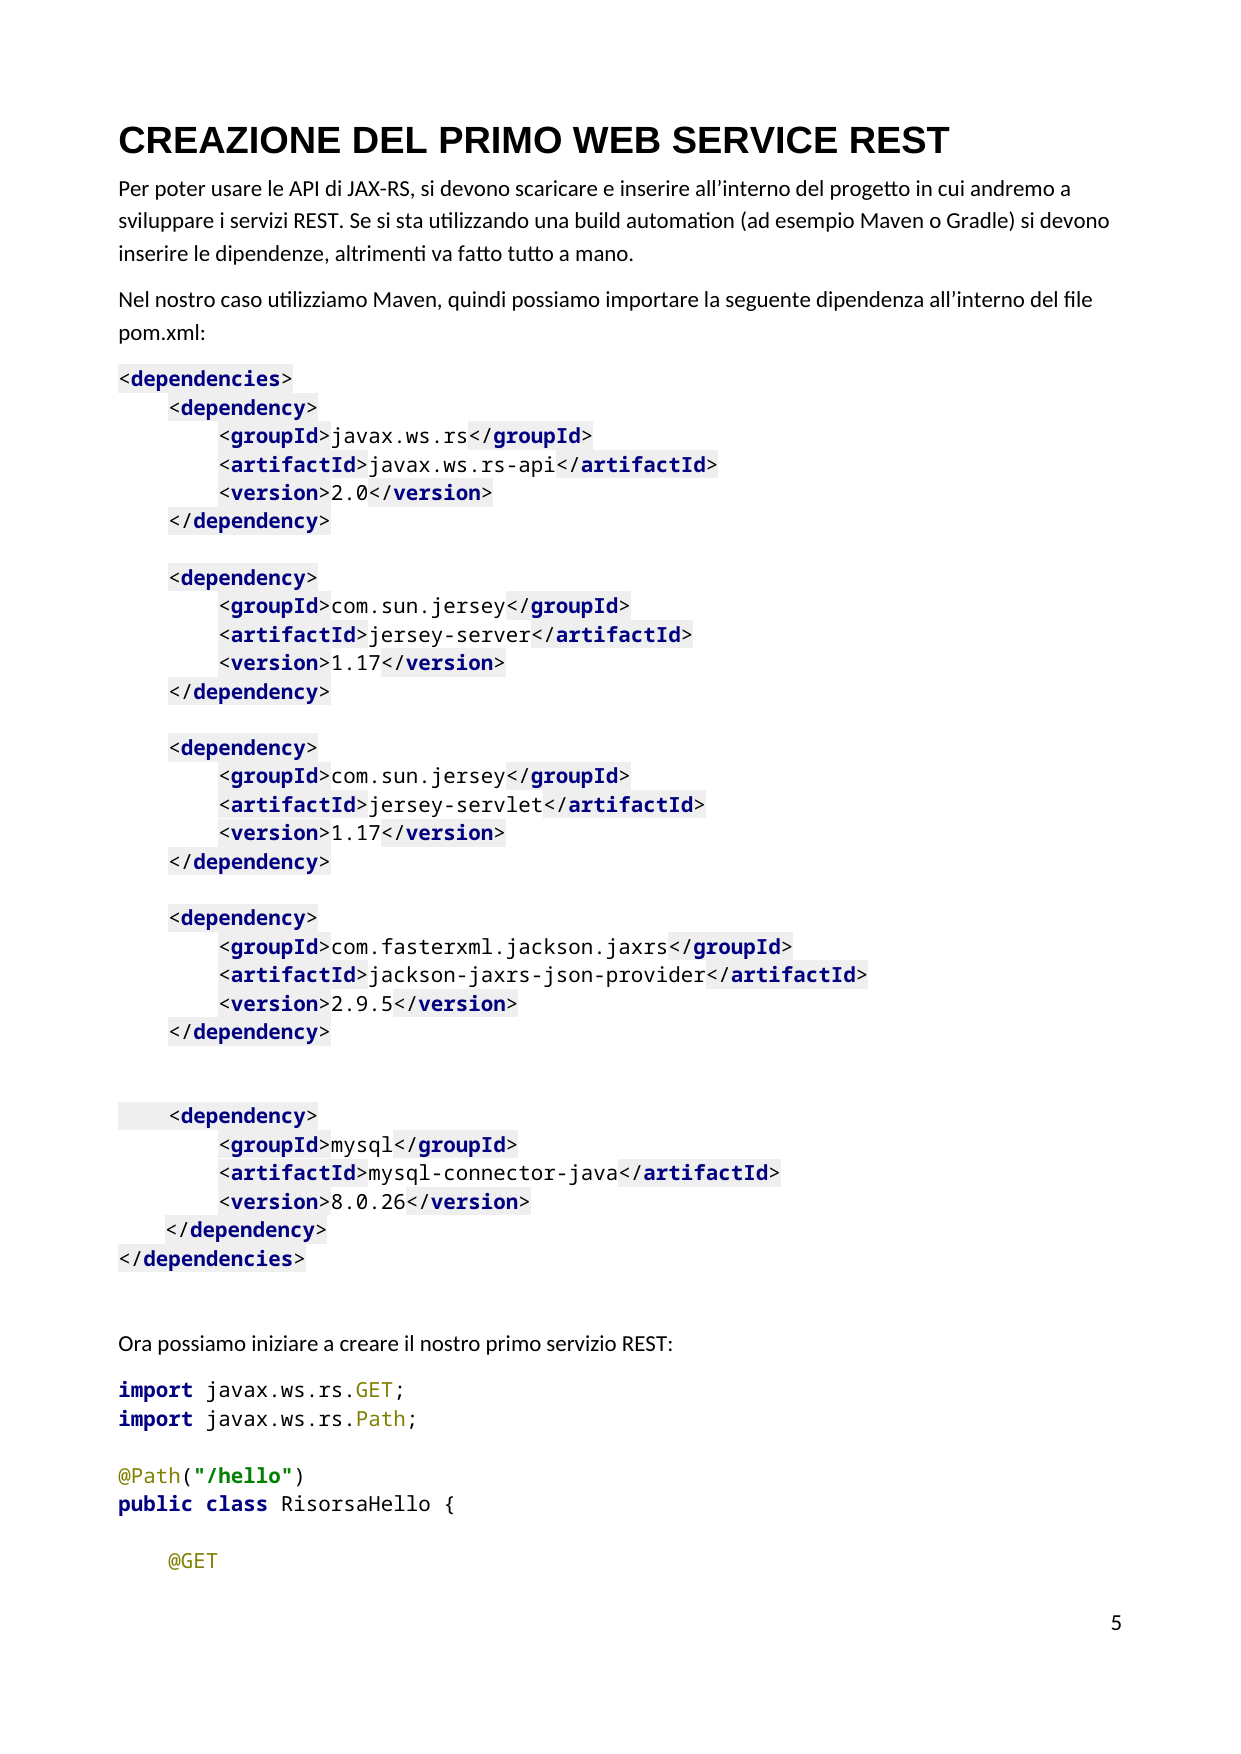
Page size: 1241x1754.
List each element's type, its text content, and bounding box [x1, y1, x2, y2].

subtitle CREAZIONE DEL PRIMO WEB SERVICE REST [118, 118, 1122, 162]
text Ora possiamo iniziare a creare il nostro primo servizio REST: [118, 1329, 1122, 1357]
text <dependencies> <dependency> <groupId>javax.ws.rs</groupId> <artifactId>javax.ws.rs-api</artifactId> <version>2.0</version> </dependency> <dependency> <groupId>com.sun.jersey</groupId> <artifactId>jersey-server</artifactId> <version>1.17</version> </dependency> <dependency> <groupId>com.sun.jersey</groupId> <artifactId>jersey-servlet</artifactId> <version>1.17</version> </dependency> <dependency> <groupId>com.fasterxml.jackson.jaxrs</groupId> <artifactId>jackson-jaxrs-json-provider</artifactId> <version>2.9.5</version> </dependency> [118, 364, 1122, 1046]
text import javax.ws.rs.GET; import javax.ws.rs.Path; @Path("/hello") public class RisorsaHello { @GET [118, 1376, 1122, 1574]
text <dependency> <groupId>mysql</groupId> <artifactId>mysql-connector-java</artifactId> <version>8.0.26</version> </dependency> </dependencies> [118, 1102, 1122, 1272]
text Per poter usare le API di JAX-RS, si devono scaricare e inserire all’interno del progetto in cui andremo a sviluppare i servizi REST. Se si sta utilizzando una build automation (ad esempio Maven o Gradle) si devono inserire le dipendenze, altrimenti va fatto tutto a mano. [118, 174, 1122, 267]
text Nel nostro caso utilizziamo Maven, quindi possiamo importare la seguente dipendenza all’interno del file pom.xml: [118, 285, 1122, 346]
